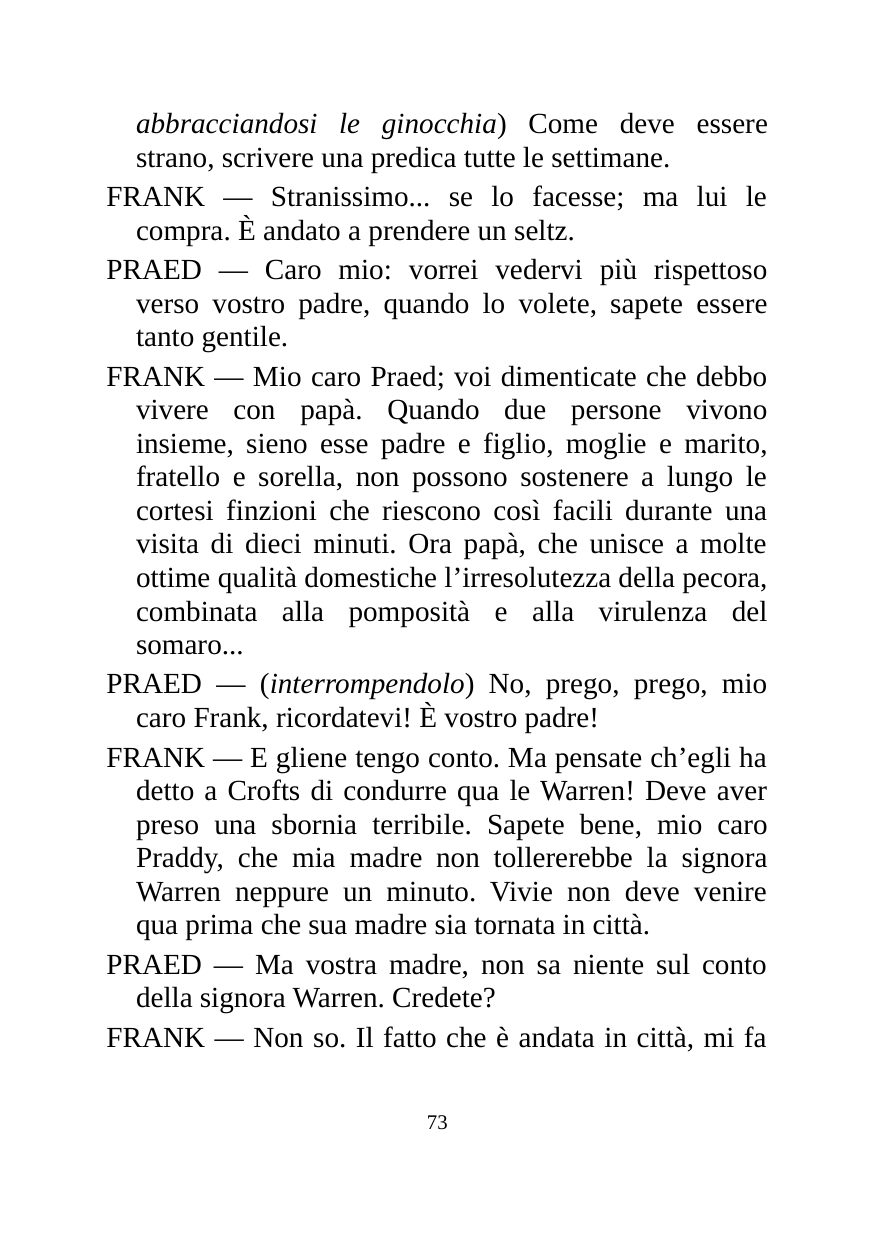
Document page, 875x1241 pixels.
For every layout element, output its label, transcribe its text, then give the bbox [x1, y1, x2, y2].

text PRAED — Ma vostra madre, non sa niente sul conto della signora Warren. Credete? [106, 947, 768, 1014]
text PRAED — Caro mio: vorrei vedervi più rispettoso verso vostro padre, quando lo volete, sapete essere tanto gentile. [106, 252, 768, 353]
text abbracciandosi le ginocchia) Come deve essere strano, scrivere una predica tutte le settimane. [106, 106, 768, 173]
text FRANK — Stranissimo... se lo facesse; ma lui le compra. È andato a prendere un seltz. [106, 179, 768, 246]
text FRANK — Non so. Il fatto che è andata in città, mi fa [106, 1020, 768, 1053]
text FRANK — Mio caro Praed; voi dimenticate che debbo vivere con papà. Quando due persone vivono insieme, sieno esse padre e figlio, moglie e marito, fratello e sorella, non possono sostenere a lungo le cortesi finzioni che riescono così facili durante una visita di dieci minuti. Ora papà, che unisce a molte ottime qualità domestiche l’irresolutezza della pecora, combinata alla pomposità e alla virulenza del somaro... [106, 359, 768, 661]
text PRAED — (interrompendolo) No, prego, prego, mio caro Frank, ricordatevi! È vostro padre! [106, 667, 768, 734]
text FRANK — E gliene tengo conto. Ma pensate ch’egli ha detto a Crofts di condurre qua le Warren! Deve aver preso una sbornia terribile. Sapete bene, mio caro Praddy, che mia madre non tollererebbe la signora Warren neppure un minuto. Vivie non deve venire qua prima che sua madre sia tornata in città. [106, 740, 768, 941]
